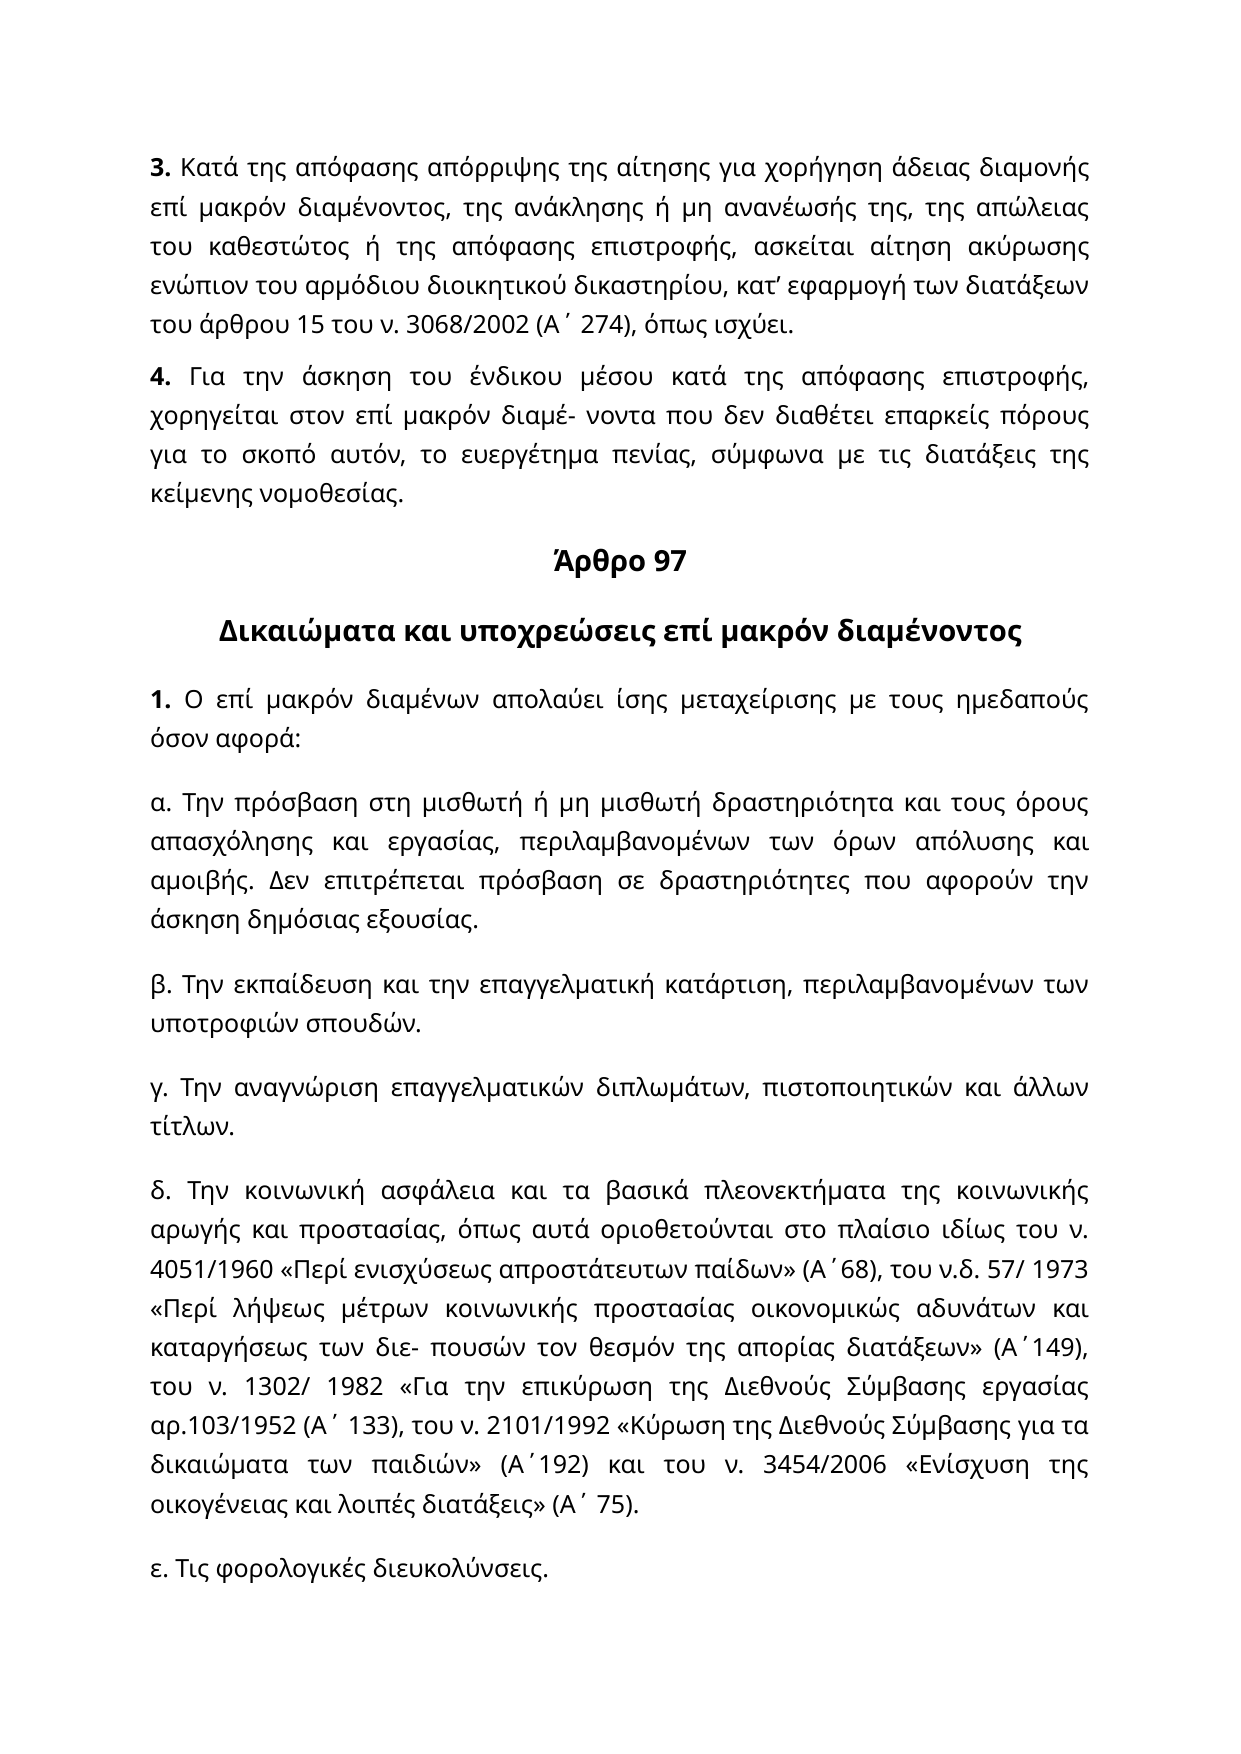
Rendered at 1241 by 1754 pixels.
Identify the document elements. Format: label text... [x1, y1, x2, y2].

text 4. Για την άσκηση του ένδικου μέσου κατά της απόφασης επιστροφής, χορηγείται στον επί μακρόν διαμέ- νοντα που δεν διαθέτει επαρκείς πόρους για το σκοπό αυτόν, το ευεργέτημα πενίας, σύμφωνα με τις διατάξεις της κείμενης νομοθεσίας. [150, 358, 1090, 510]
text γ. Την αναγνώριση επαγγελματικών διπλωμάτων, πιστοποιητικών και άλλων τίτλων. [150, 1069, 1090, 1143]
subtitle Άρθρο 97 [150, 540, 1090, 580]
text 1. Ο επί μακρόν διαμένων απολαύει ίσης μεταχείρισης με τους ημεδαπούς όσον αφορά: [150, 681, 1090, 754]
text δ. Την κοινωνική ασφάλεια και τα βασικά πλεονεκτήματα της κοινωνικής αρωγής και προστασίας, όπως αυτά οριοθετούνται στο πλαίσιο ιδίως του ν. 4051/1960 «Περί ενισχύσεως απροστάτευτων παίδων» (Α΄68), του ν.δ. 57/ 1973 «Περί λήψεως μέτρων κοινωνικής προστασίας οικονομικώς αδυνάτων και καταργήσεως των διε- πουσών τον θεσμόν της απορίας διατάξεων» (Α΄149), του ν. 1302/ 1982 «Για την επικύρωση της Διεθνούς Σύμβασης εργασίας αρ.103/1952 (Α΄ 133), του ν. 2101/1992 «Κύρωση της Διεθνούς Σύμβασης για τα δικαιώματα των παιδιών» (Α΄192) και του ν. 3454/2006 «Ενίσχυση της οικογένειας και λοιπές διατάξεις» (Α΄ 75). [150, 1173, 1090, 1520]
text 3. Κατά της απόφασης απόρριψης της αίτησης για χορήγηση άδειας διαμονής επί μακρόν διαμένοντος, της ανάκλησης ή μη ανανέωσής της, της απώλειας του καθεστώτος ή της απόφασης επιστροφής, ασκείται αίτηση ακύρωσης ενώπιον του αρμόδιου διοικητικού δικαστηρίου, κατ’ εφαρμογή των διατάξεων του άρθρου 15 του ν. 3068/2002 (Α΄ 274), όπως ισχύει. [150, 150, 1090, 341]
text β. Την εκπαίδευση και την επαγγελματική κατάρτιση, περιλαμβανομένων των υποτροφιών σπουδών. [150, 966, 1090, 1039]
text ε. Τις φορολογικές διευκολύνσεις. [150, 1550, 1090, 1584]
subtitle Δικαιώματα και υποχρεώσεις επί μακρόν διαμένοντος [150, 611, 1090, 650]
text α. Την πρόσβαση στη μισθωτή ή μη μισθωτή δραστηριότητα και τους όρους απασχόλησης και εργασίας, περιλαμβανομένων των όρων απόλυσης και αμοιβής. Δεν επιτρέπεται πρόσβαση σε δραστηριότητες που αφορούν την άσκηση δημόσιας εξουσίας. [150, 784, 1090, 936]
